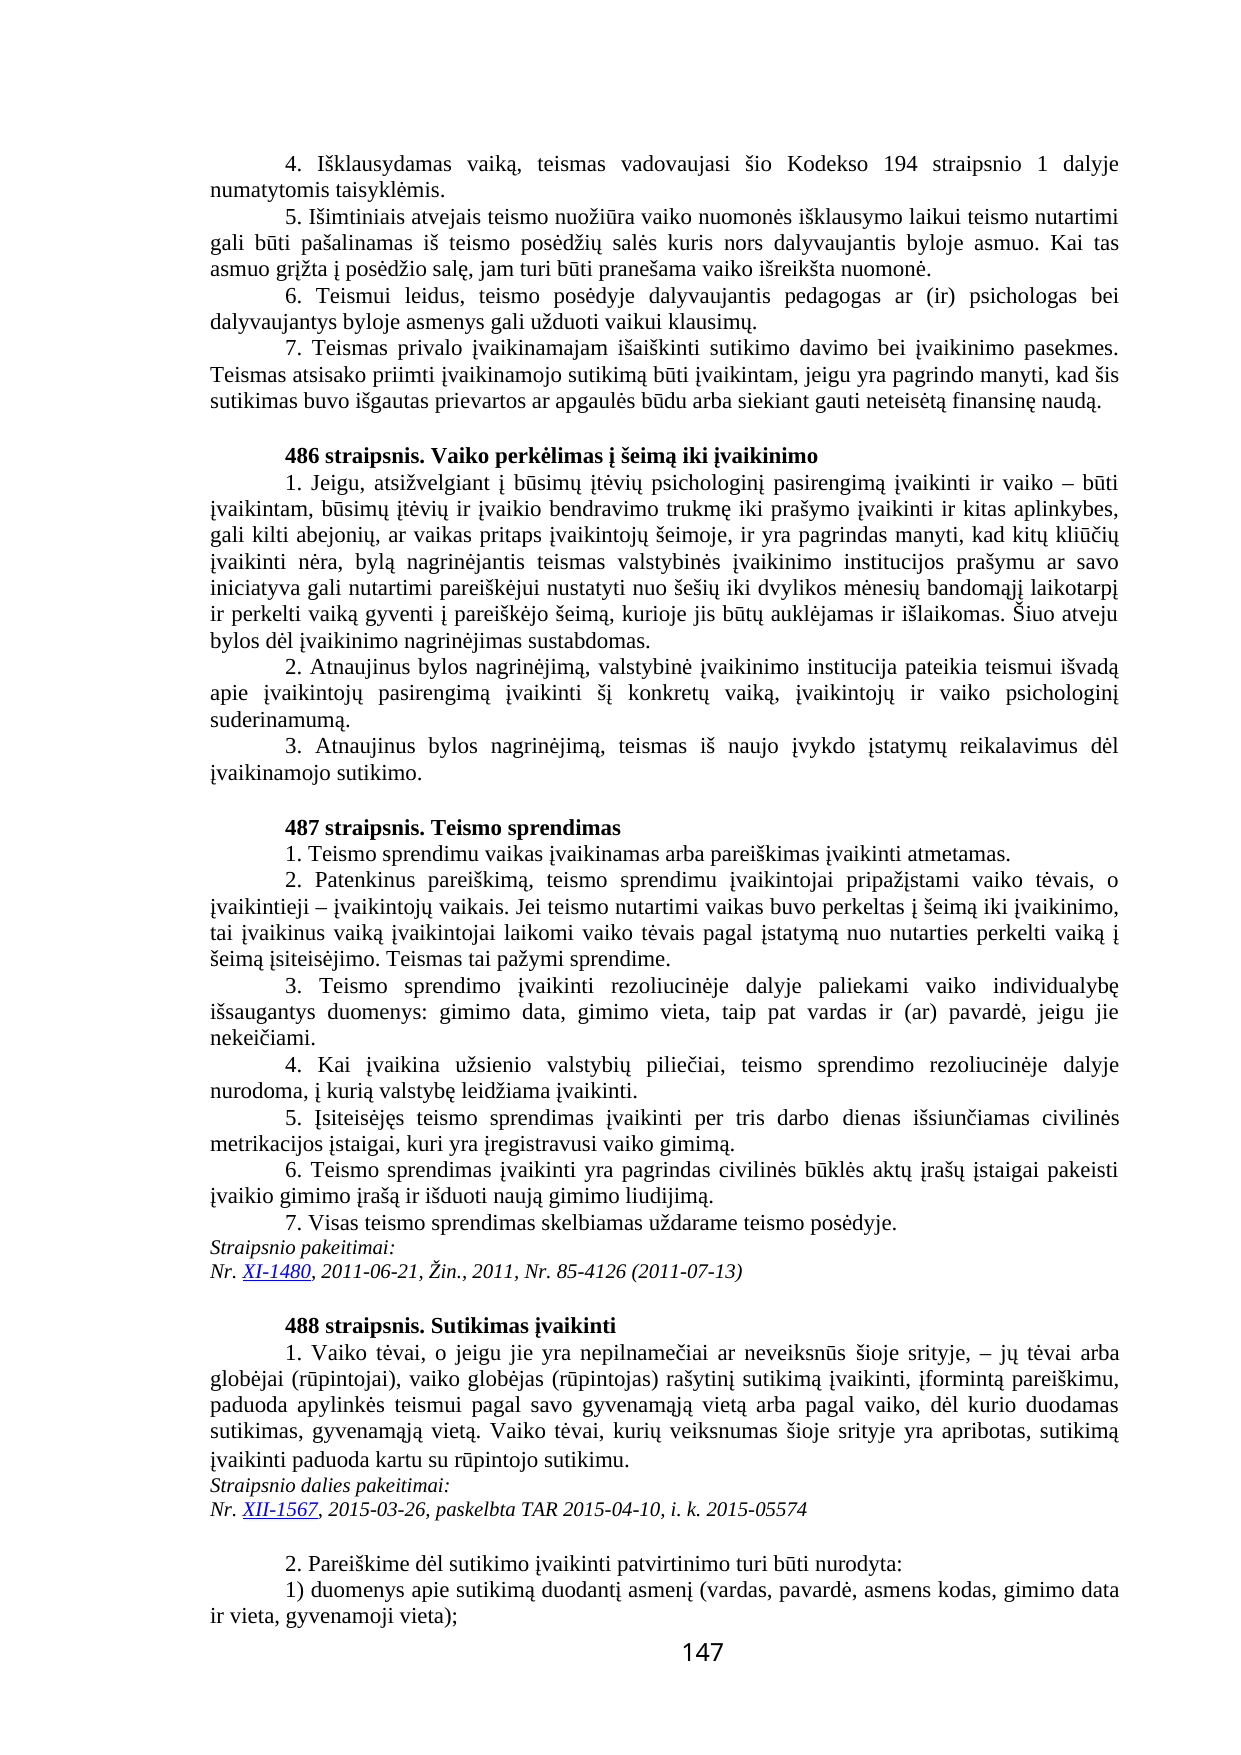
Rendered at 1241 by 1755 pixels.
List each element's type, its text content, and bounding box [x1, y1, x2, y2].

text 7. Teismas privalo įvaikinamajam išaiškinti sutikimo davimo bei įvaikinimo pasekmes. Teismas atsisako priimti įvaikinamojo sutikimą būti įvaikintam, jeigu yra pagrindo manyti, kad šis sutikimas buvo išgautas prievartos ar apgaulės būdu arba siekiant gauti neteisėtą finansinę naudą. [210, 334, 1120, 413]
text 2. Pareiškime dėl sutikimo įvaikinti patvirtinimo turi būti nurodyta: [210, 1549, 1120, 1576]
text 486 straipsnis. Vaiko perkėlimas į šeimą iki įvaikinimo [210, 442, 1120, 469]
text 1. Vaiko tėvai, o jeigu jie yra nepilnamečiai ar neveiksnūs šioje srityje, – jų tėvai arba globėjai (rūpintojai), vaiko globėjas (rūpintojas) rašytinį sutikimą įvaikinti, įformintą pareiškimu, paduoda apylinkės teismui pagal savo gyvenamąją vietą arba pagal vaiko, dėl kurio duodamas sutikimas, gyvenamąją vietą. Vaiko tėvai, kurių veiksnumas šioje srityje yra apribotas, sutikimą įvaikinti paduoda kartu su rūpintojo sutikimu. [210, 1338, 1120, 1473]
text 5. Išimtiniais atvejais teismo nuožiūra vaiko nuomonės išklausymo laikui teismo nutartimi gali būti pašalinamas iš teismo posėdžių salės kuris nors dalyvaujantis byloje asmuo. Kai tas asmuo grįžta į posėdžio salę, jam turi būti pranešama vaiko išreikšta nuomonė. [210, 203, 1120, 282]
text 1. Jeigu, atsižvelgiant į būsimų įtėvių psichologinį pasirengimą įvaikinti ir vaiko – būti įvaikintam, būsimų įtėvių ir įvaikio bendravimo trukmę iki prašymo įvaikinti ir kitas aplinkybes, gali kilti abejonių, ar vaikas pritaps įvaikintojų šeimoje, ir yra pagrindas manyti, kad kitų kliūčių įvaikinti nėra, bylą nagrinėjantis teismas valstybinės įvaikinimo institucijos prašymu ar savo iniciatyva gali nutartimi pareiškėjui nustatyti nuo šešių iki dvylikos mėnesių bandomąjį laikotarpį ir perkelti vaiką gyventi į pareiškėjo šeimą, kurioje jis būtų auklėjamas ir išlaikomas. Šiuo atveju bylos dėl įvaikinimo nagrinėjimas sustabdomas. [210, 469, 1120, 653]
text 1) duomenys apie sutikimą duodantį asmenį (vardas, pavardė, asmens kodas, gimimo data ir vieta, gyvenamoji vieta); [210, 1576, 1120, 1629]
text 1. Teismo sprendimu vaikas įvaikinamas arba pareiškimas įvaikinti atmetamas. [210, 840, 1120, 866]
text 488 straipsnis. Sutikimas įvaikinti [210, 1312, 1120, 1338]
text 2. Atnaujinus bylos nagrinėjimą, valstybinė įvaikinimo institucija pateikia teismui išvadą apie įvaikintojų pasirengimą įvaikinti šį konkretų vaiką, įvaikintojų ir vaiko psichologinį suderinamumą. [210, 653, 1120, 732]
text 7. Visas teismo sprendimas skelbiamas uždarame teismo posėdyje. [210, 1209, 1120, 1235]
text Nr. XI-1480, 2011-06-21, Žin., 2011, Nr. 85-4126 (2011-07-13) [210, 1259, 1120, 1283]
text 3. Atnaujinus bylos nagrinėjimą, teismas iš naujo įvykdo įstatymų reikalavimus dėl įvaikinamojo sutikimo. [210, 732, 1120, 785]
text Straipsnio dalies pakeitimai: [210, 1473, 1120, 1497]
text Nr. XII-1567, 2015-03-26, paskelbta TAR 2015-04-10, i. k. 2015-05574 [210, 1497, 1120, 1521]
text 5. Įsiteisėjęs teismo sprendimas įvaikinti per tris darbo dienas išsiunčiamas civilinės metrikacijos įstaigai, kuri yra įregistravusi vaiko gimimą. [210, 1103, 1120, 1156]
text 487 straipsnis. Teismo sprendimas [210, 814, 1120, 840]
text 6. Teismo sprendimas įvaikinti yra pagrindas civilinės būklės aktų įrašų įstaigai pakeisti įvaikio gimimo įrašą ir išduoti naują gimimo liudijimą. [210, 1156, 1120, 1209]
text 3. Teismo sprendimo įvaikinti rezoliucinėje dalyje paliekami vaiko individualybę išsaugantys duomenys: gimimo data, gimimo vieta, taip pat vardas ir (ar) pavardė, jeigu jie nekeičiami. [210, 972, 1120, 1051]
text Straipsnio pakeitimai: [210, 1235, 1120, 1259]
text 4. Išklausydamas vaiką, teismas vadovaujasi šio Kodekso 194 straipsnio 1 dalyje numatytomis taisyklėmis. [210, 150, 1120, 203]
text 2. Patenkinus pareiškimą, teismo sprendimu įvaikintojai pripažįstami vaiko tėvais, o įvaikintieji – įvaikintojų vaikais. Jei teismo nutartimi vaikas buvo perkeltas į šeimą iki įvaikinimo, tai įvaikinus vaiką įvaikintojai laikomi vaiko tėvais pagal įstatymą nuo nutarties perkelti vaiką į šeimą įsiteisėjimo. Teismas tai pažymi sprendime. [210, 866, 1120, 972]
text 6. Teismui leidus, teismo posėdyje dalyvaujantis pedagogas ar (ir) psichologas bei dalyvaujantys byloje asmenys gali užduoti vaikui klausimų. [210, 282, 1120, 334]
text 4. Kai įvaikina užsienio valstybių piliečiai, teismo sprendimo rezoliucinėje dalyje nurodoma, į kurią valstybę leidžiama įvaikinti. [210, 1051, 1120, 1103]
